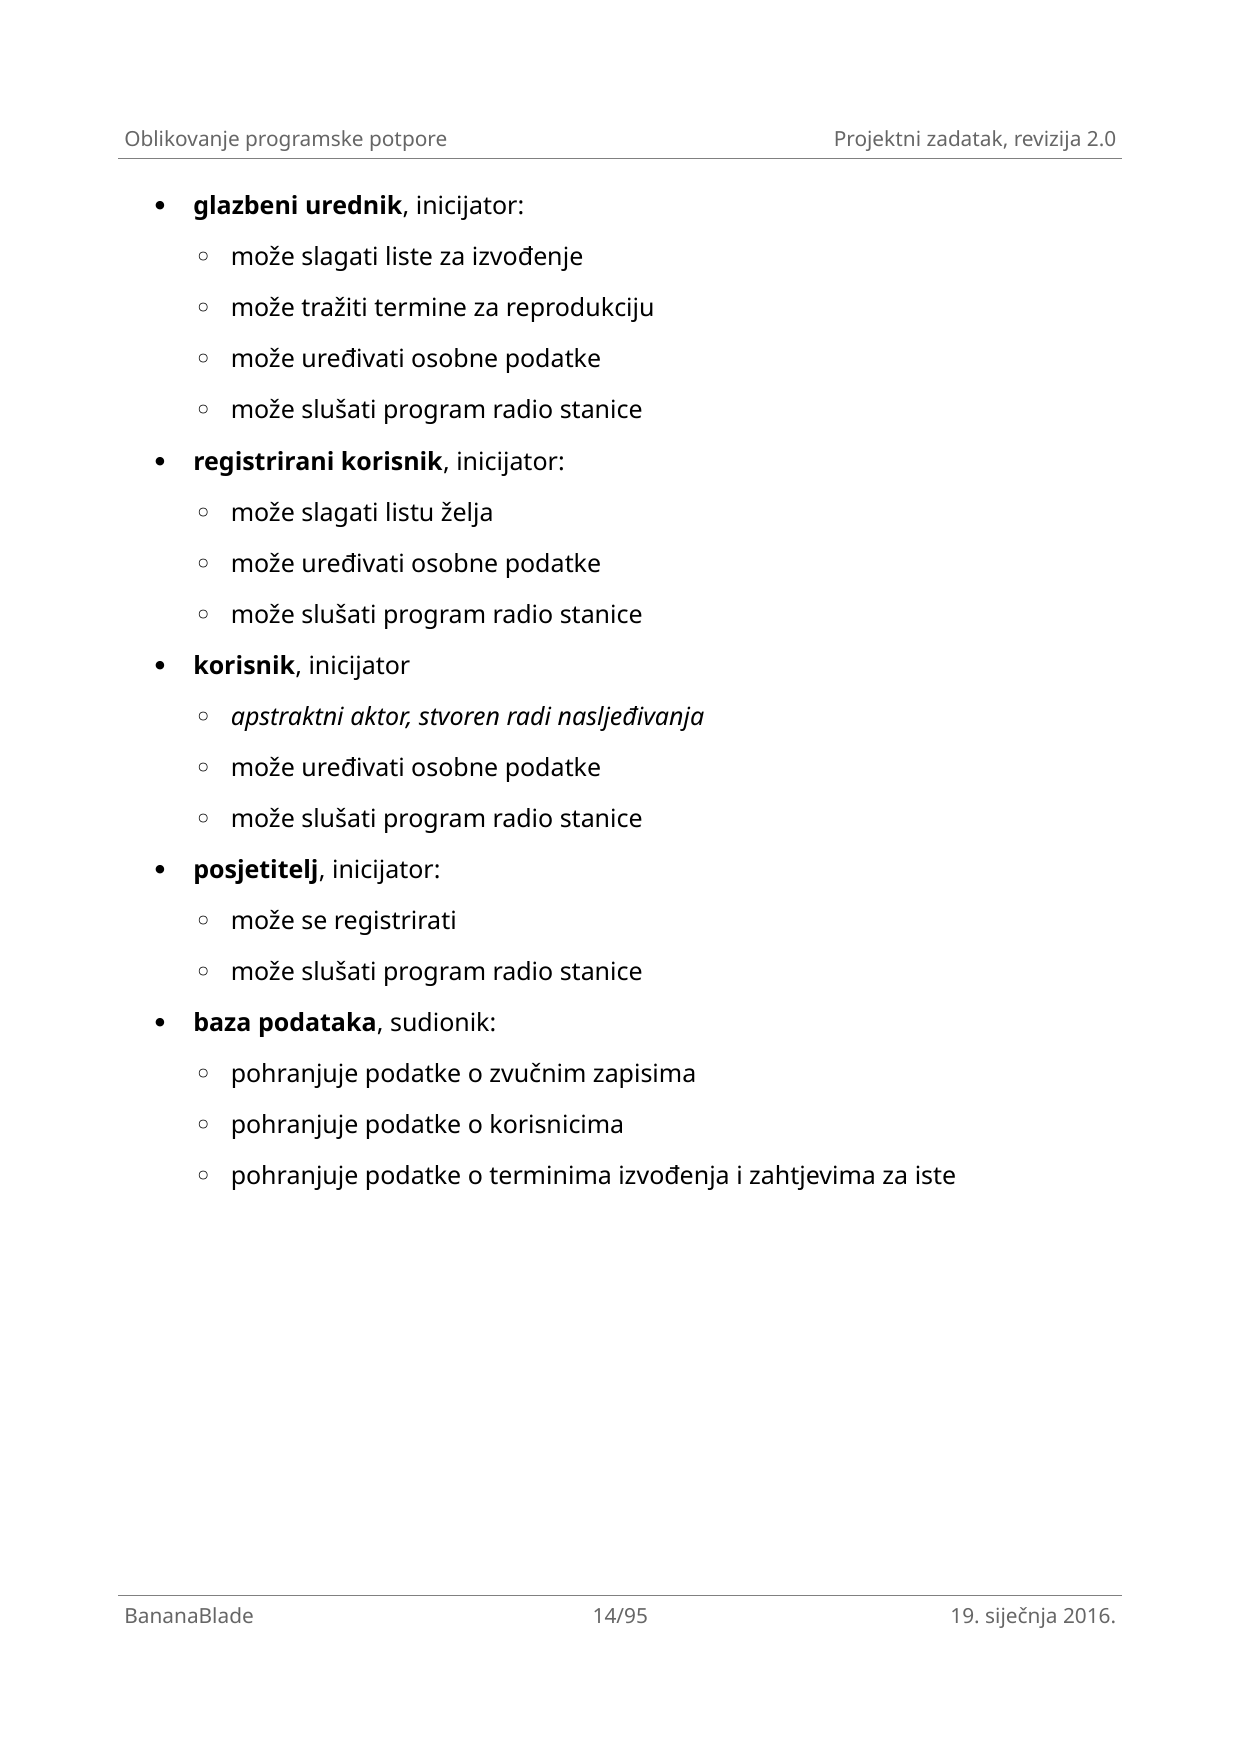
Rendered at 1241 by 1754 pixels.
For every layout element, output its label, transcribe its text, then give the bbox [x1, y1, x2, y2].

list pohranjuje podatke o korisnicima [193, 1107, 1122, 1141]
list može slagati liste za izvođenje [193, 239, 1122, 273]
list može slušati program radio stanice [193, 801, 1122, 834]
list korisnik, inicijator [156, 647, 1122, 681]
list glazbeni urednik, inicijator: [156, 188, 1122, 222]
list može se registrirati [193, 903, 1122, 937]
list može slušati program radio stanice [193, 596, 1122, 630]
list posjetitelj, inicijator: [156, 852, 1122, 886]
list može slagati listu želja [193, 494, 1122, 528]
list registrirani korisnik, inicijator: [156, 443, 1122, 477]
list može uređivati osobne podatke [193, 341, 1122, 375]
list apstraktni aktor, stvoren radi nasljeđivanja [193, 698, 1122, 732]
list pohranjuje podatke o terminima izvođenja i zahtjevima za iste [193, 1158, 1122, 1192]
list pohranjuje podatke o zvučnim zapisima [193, 1056, 1122, 1090]
list može slušati program radio stanice [193, 392, 1122, 426]
list može tražiti termine za reprodukciju [193, 290, 1122, 324]
list može uređivati osobne podatke [193, 545, 1122, 579]
list baza podataka, sudionik: [156, 1005, 1122, 1039]
list može slušati program radio stanice [193, 954, 1122, 988]
list može uređivati osobne podatke [193, 749, 1122, 783]
